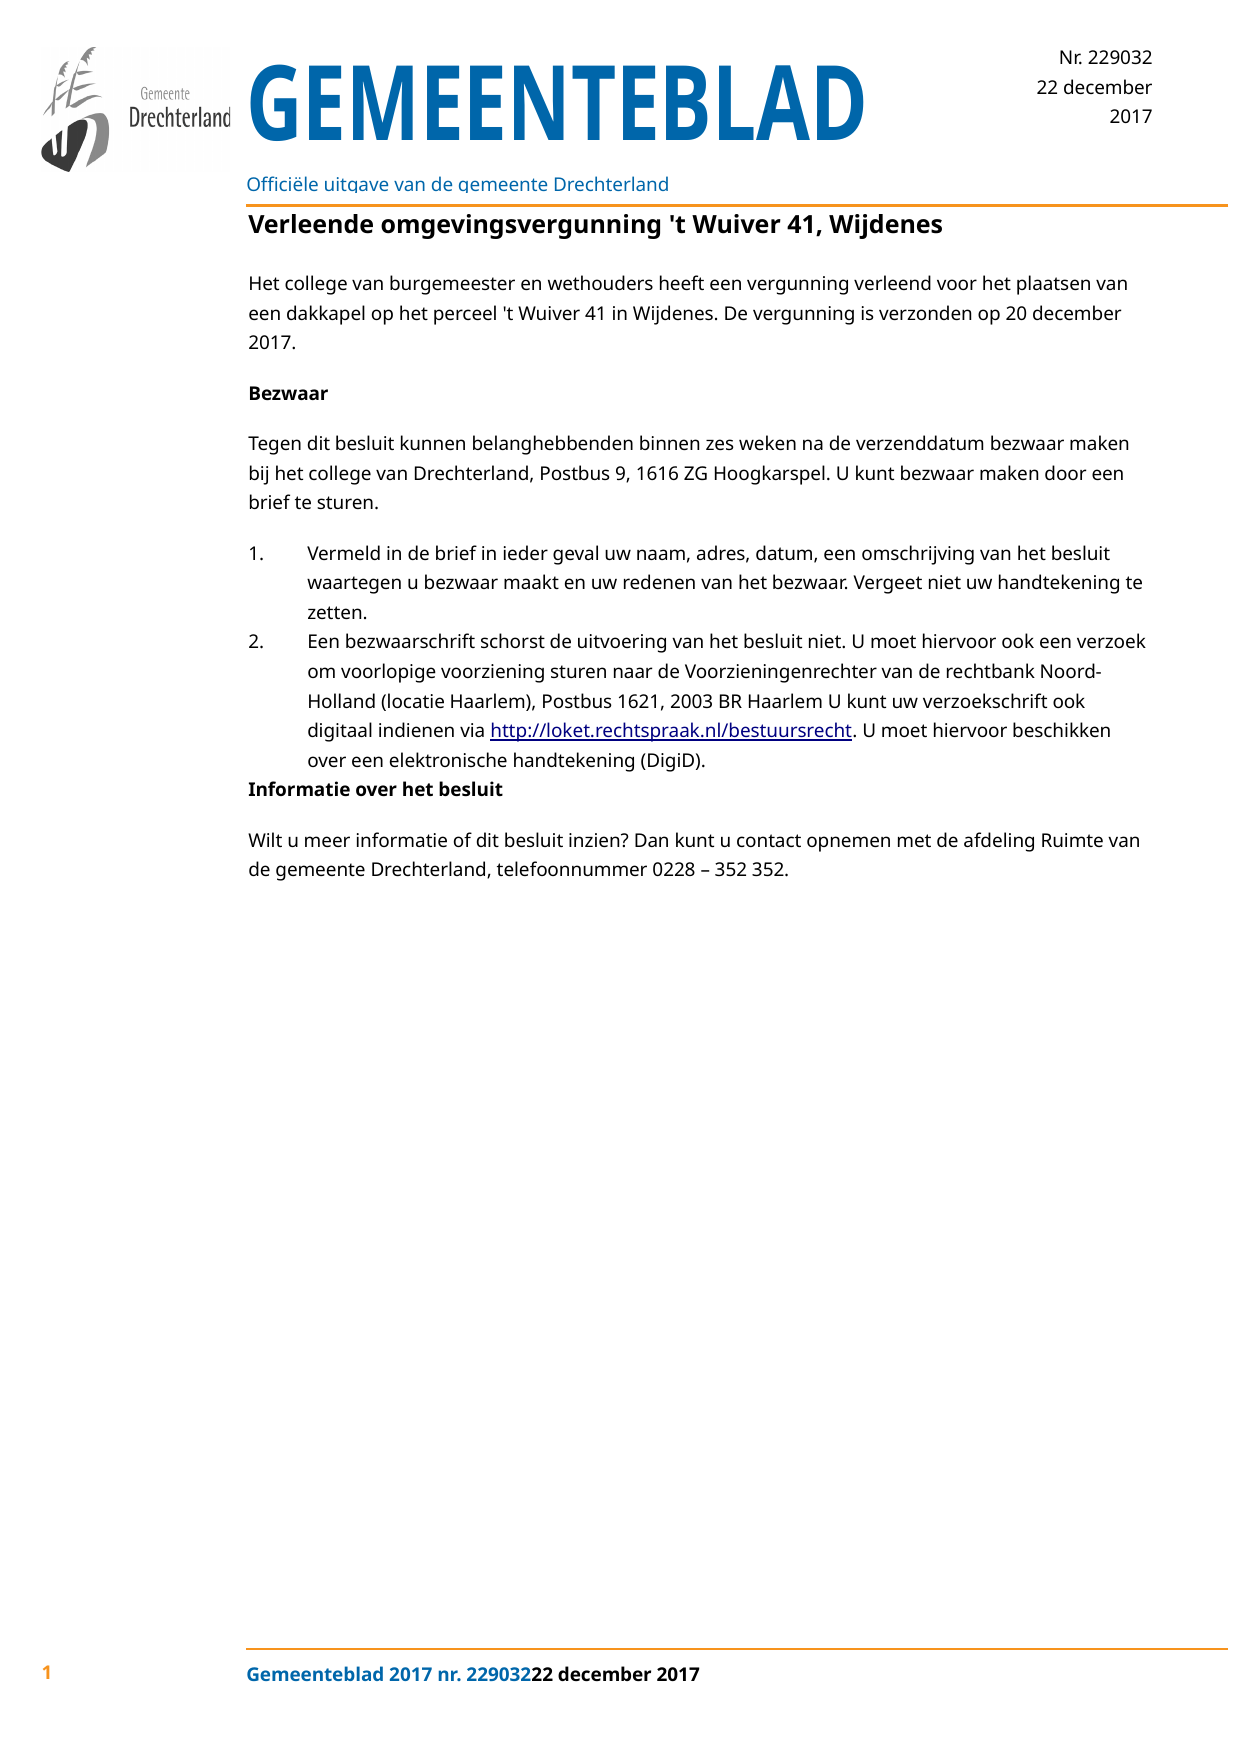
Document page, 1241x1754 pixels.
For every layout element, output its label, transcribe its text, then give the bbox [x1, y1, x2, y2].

text Wilt u meer informatie of dit besluit inzien? Dan kunt u contact opnemen met de afdeling Ruimte van de gemeente Drechterland, telefoonnummer 0228 – 352 352. [248, 827, 1152, 882]
text Informatie over het besluit [248, 777, 1152, 802]
text Verleende omgevingsvergunning 't Wuiver 41, Wijdenes [248, 207, 1152, 241]
list Een bezwaarschrift schorst de uitvoering van het besluit niet. U moet hiervoor ook een verzoek om voorlopige voorziening sturen naar de Voorzieningenrechter van de rechtbank Noord-Holland (locatie Haarlem), Postbus 1621, 2003 BR Haarlem U kunt uw verzoekschrift ook digitaal indienen via http://loket.rechtspraak.nl/bestuursrecht. U moet hiervoor beschikken over een elektronische handtekening (DigiD). [248, 629, 1152, 773]
text Het college van burgemeester en wethouders heeft een vergunning verleend voor het plaatsen van een dakkapel op het perceel 't Wuiver 41 in Wijdenes. De vergunning is verzonden op 20 december 2017. [248, 270, 1152, 355]
text Tegen dit besluit kunnen belanghebbenden binnen zes weken na de verzenddatum bezwaar maken bij het college van Drechterland, Postbus 9, 1616 ZG Hoogkarspel. U kunt bezwaar maken door een brief te sturen. [248, 430, 1152, 515]
list Vermeld in de brief in ieder geval uw naam, adres, datum, een omschrijving van het besluit waartegen u bezwaar maakt en uw redenen van het bezwaar. Vergeet niet uw handtekening te zetten. [248, 540, 1152, 625]
text Bezwaar [248, 380, 1152, 406]
picture [41, 47, 231, 172]
